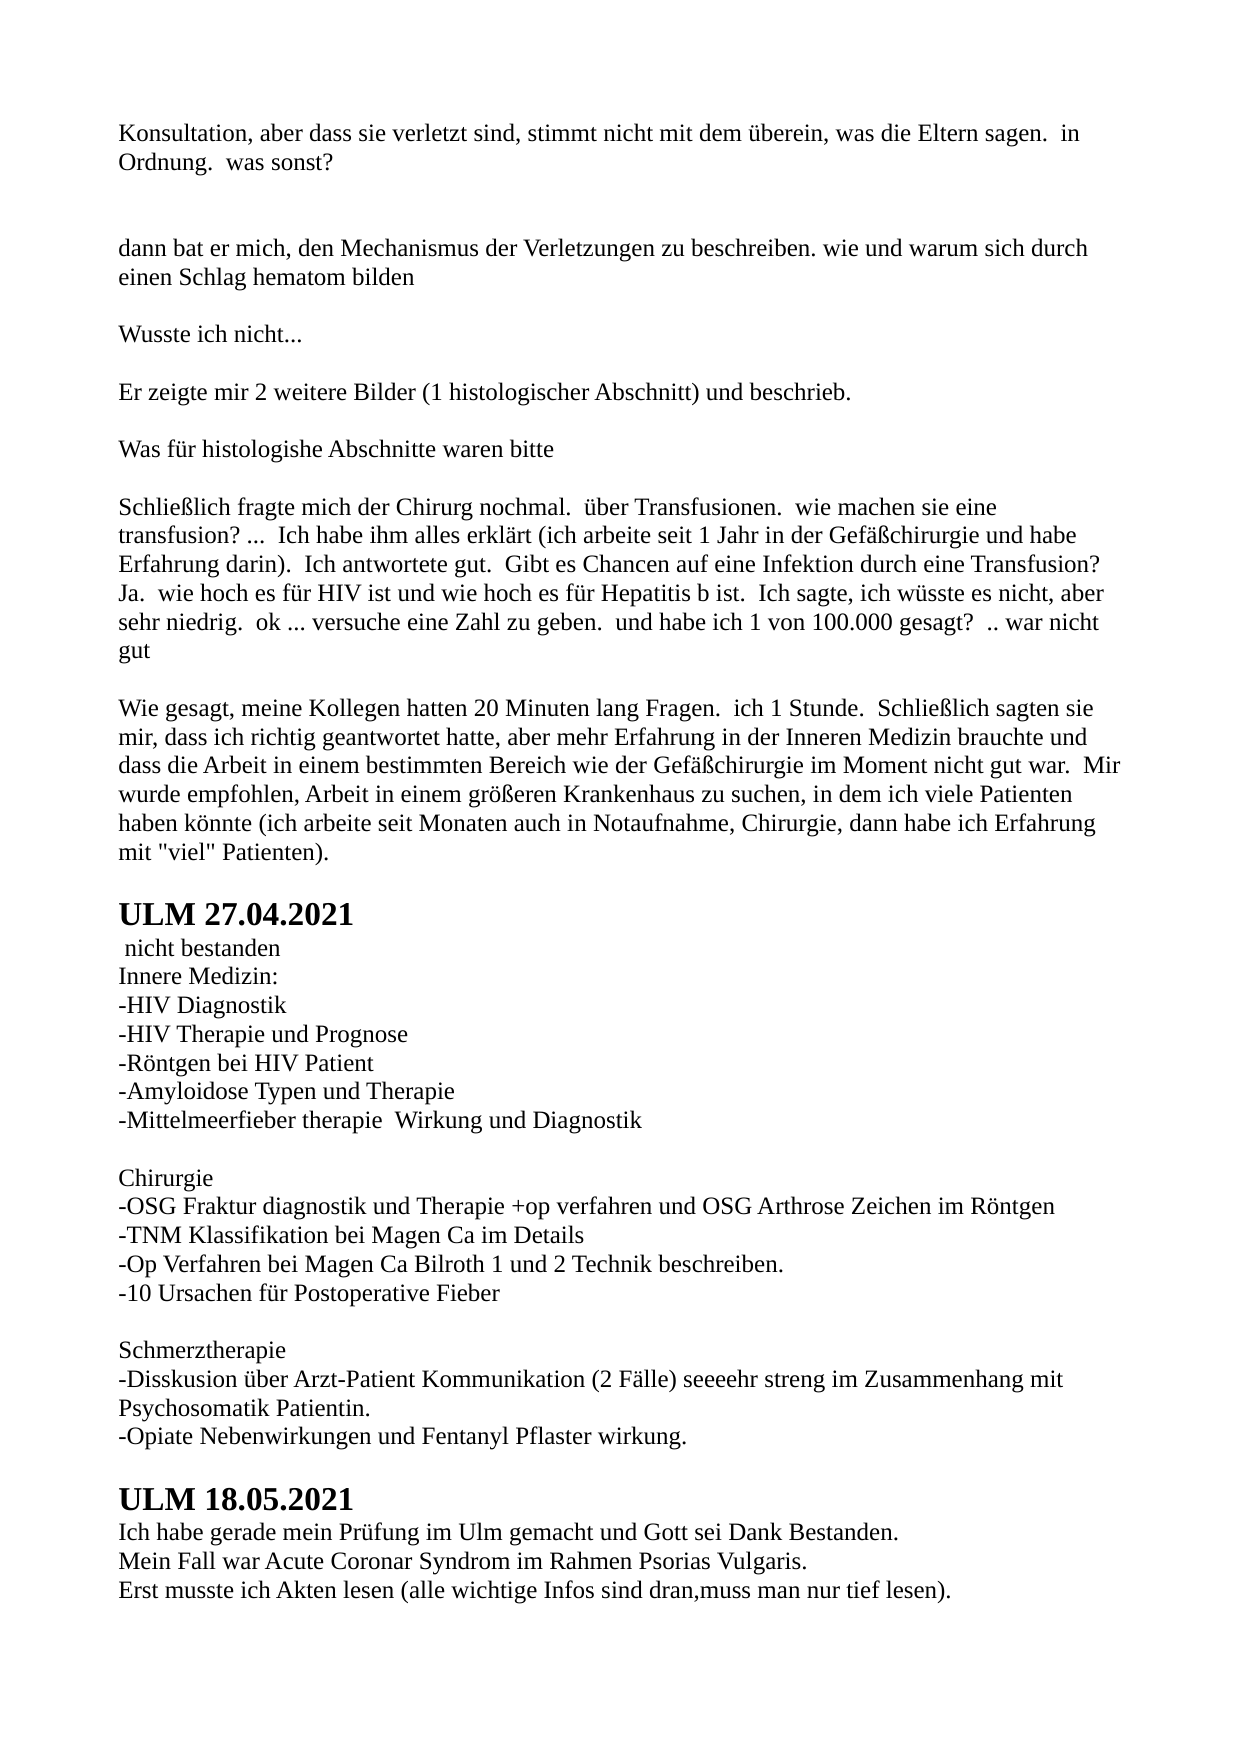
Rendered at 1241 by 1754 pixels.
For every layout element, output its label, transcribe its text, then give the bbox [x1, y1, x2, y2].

text -Röntgen bei HIV Patient [118, 1048, 1122, 1076]
text Ich habe gerade mein Prüfung im Ulm gemacht und Gott sei Dank Bestanden. [118, 1517, 1122, 1546]
text -Amyloidose Typen und Therapie [118, 1076, 1122, 1105]
text Erst musste ich Akten lesen (alle wichtige Infos sind dran,muss man nur tief lesen). [118, 1575, 1122, 1603]
text -Mittelmeerfieber therapie Wirkung und Diagnostik [118, 1105, 1122, 1134]
text Schließlich fragte mich der Chirurg nochmal. über Transfusionen. wie machen sie eine transfusion? ... Ich habe ihm alles erklärt (ich arbeite seit 1 Jahr in der Gefäßchirurgie und habe Erfahrung darin). Ich antwortete gut. Gibt es Chancen auf eine Infektion durch eine Transfusion? Ja. wie hoch es für HIV ist und wie hoch es für Hepatitis b ist. Ich sagte, ich wüsste es nicht, aber sehr niedrig. ok ... versuche eine Zahl zu geben. und habe ich 1 von 100.000 gesagt? .. war nicht gut [118, 492, 1122, 664]
text dann bat er mich, den Mechanismus der Verletzungen zu beschreiben. wie und warum sich durch einen Schlag hematom bilden [118, 233, 1122, 291]
text Wie gesagt, meine Kollegen hatten 20 Minuten lang Fragen. ich 1 Stunde. Schließlich sagten sie mir, dass ich richtig geantwortet hatte, aber mehr Erfahrung in der Inneren Medizin brauchte und dass die Arbeit in einem bestimmten Bereich wie der Gefäßchirurgie im Moment nicht gut war. Mir wurde empfohlen, Arbeit in einem größeren Krankenhaus zu suchen, in dem ich viele Patienten haben könnte (ich arbeite seit Monaten auch in Notaufnahme, Chirurgie, dann habe ich Erfahrung mit "viel" Patienten). [118, 693, 1122, 866]
text -HIV Therapie und Prognose [118, 1019, 1122, 1048]
text -10 Ursachen für Postoperative Fieber [118, 1278, 1122, 1306]
text -HIV Diagnostik [118, 990, 1122, 1019]
text nicht bestanden 🙁 [118, 933, 1122, 961]
text ULM 18.05.2021 [118, 1479, 1122, 1517]
text Innere Medizin: [118, 961, 1122, 990]
text -OSG Fraktur diagnostik und Therapie +op verfahren und OSG Arthrose Zeichen im Röntgen [118, 1191, 1122, 1220]
text -Opiate Nebenwirkungen und Fentanyl Pflaster wirkung. [118, 1421, 1122, 1450]
text -TNM Klassifikation bei Magen Ca im Details [118, 1220, 1122, 1249]
text Konsultation, aber dass sie verletzt sind, stimmt nicht mit dem überein, was die Eltern sagen. in Ordnung. was sonst? [118, 118, 1122, 176]
text -Disskusion über Arzt-Patient Kommunikation (2 Fälle) seeeehr streng im Zusammenhang mit Psychosomatik Patientin. [118, 1364, 1122, 1421]
text -Op Verfahren bei Magen Ca Bilroth 1 und 2 Technik beschreiben. [118, 1249, 1122, 1278]
text Schmerztherapie [118, 1335, 1122, 1364]
text Er zeigte mir 2 weitere Bilder (1 histologischer Abschnitt) und beschrieb. [118, 377, 1122, 406]
text ULM 27.04.2021 [118, 894, 1122, 933]
text Chirurgie [118, 1163, 1122, 1191]
text Was für histologishe Abschnitte waren bitte [118, 434, 1122, 463]
text Wusste ich nicht... [118, 319, 1122, 348]
text Mein Fall war Acute Coronar Syndrom im Rahmen Psorias Vulgaris. [118, 1546, 1122, 1575]
